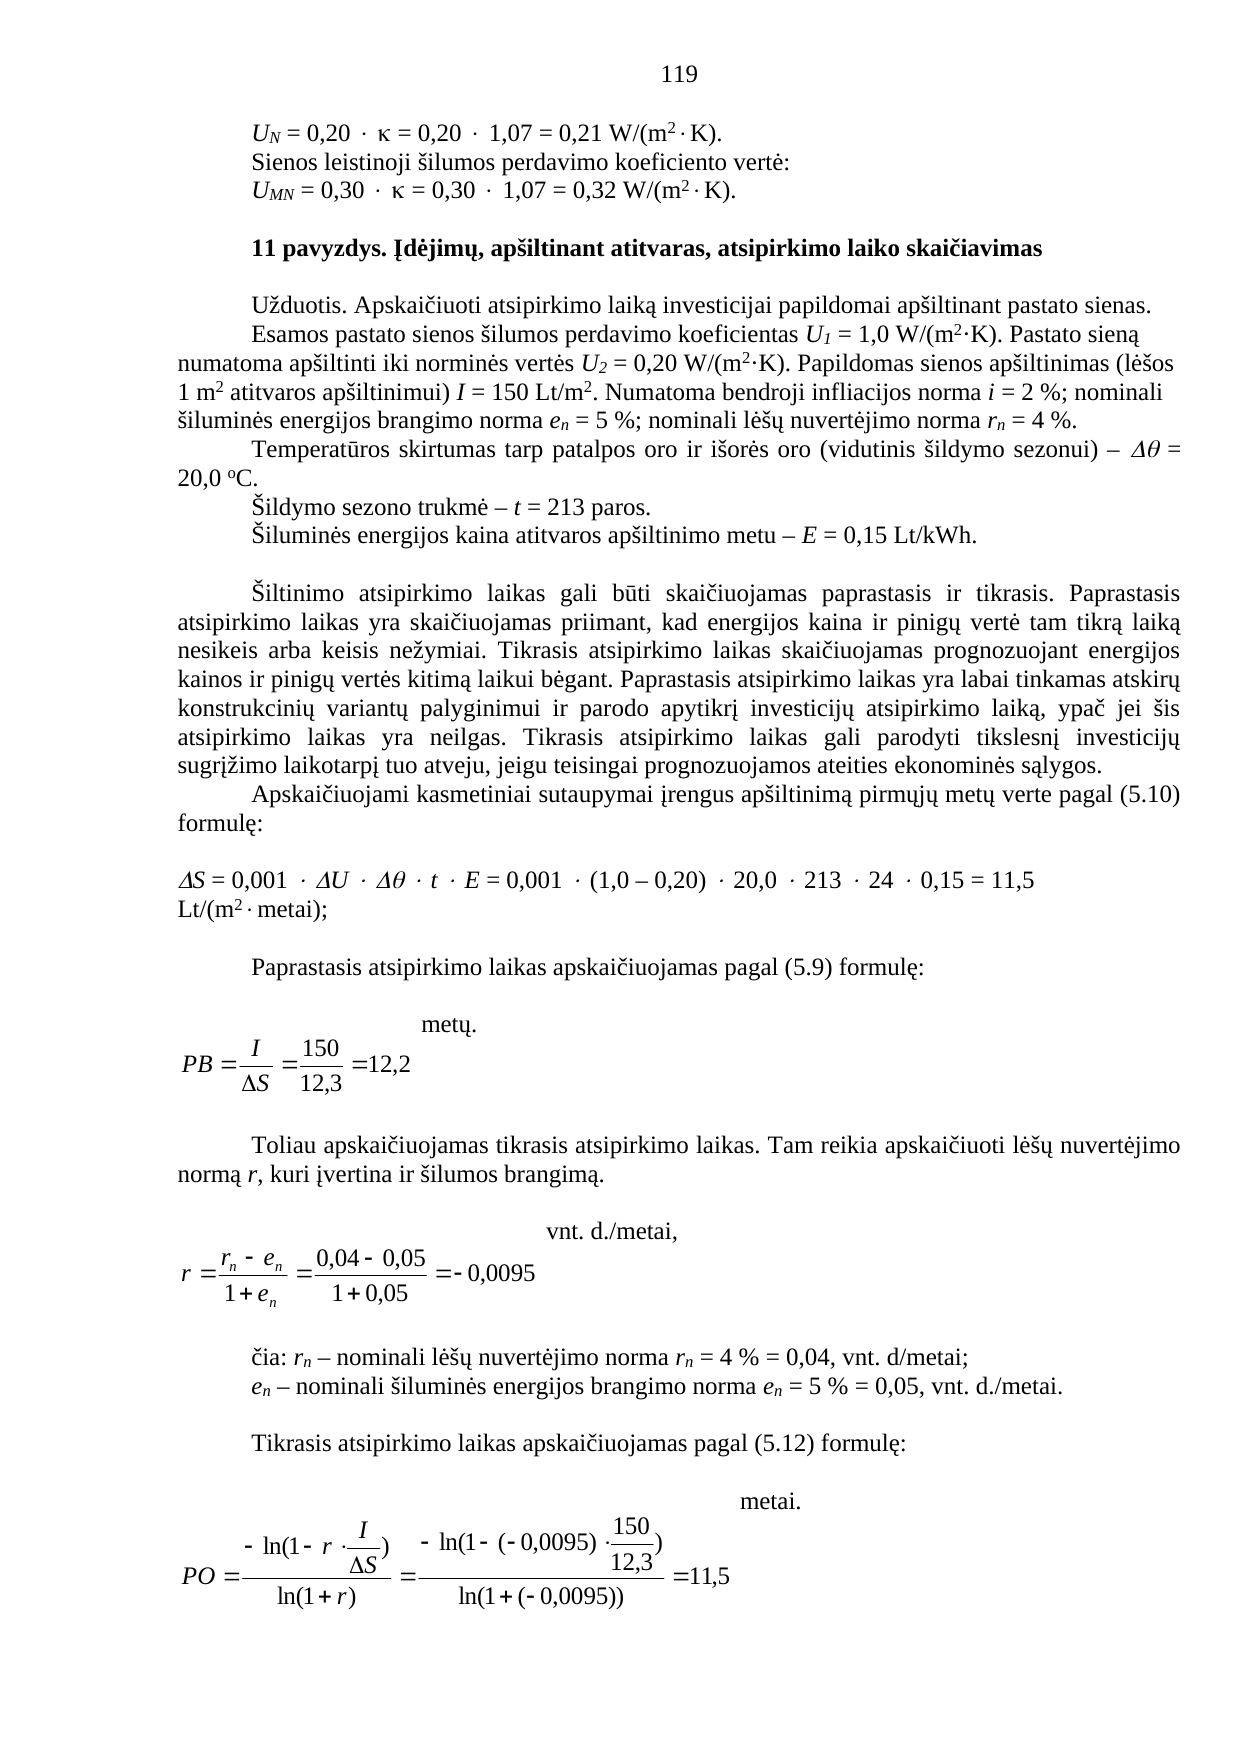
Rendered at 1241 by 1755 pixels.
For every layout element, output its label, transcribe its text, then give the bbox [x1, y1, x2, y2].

text DS = 0,001 × DU × Dq × t × E = 0,001 × (1,0 – 0,20) × 20,0 × 213 × 24 × 0,15 = 11,5 Lt/(m2×metai); [177, 866, 1181, 923]
text UMN = 0,30 × k = 0,30 × 1,07 = 0,32 W/(m2×K). [177, 176, 1181, 204]
text 11 pavyzdys. Įdėjimų, apšiltinant atitvaras, atsipirkimo laiko skaičiavimas [177, 233, 1181, 262]
text metų. [177, 1009, 1181, 1101]
text metai. [177, 1486, 1181, 1614]
text UN = 0,20 × k = 0,20 × 1,07 = 0,21 W/(m2×K). [177, 118, 1181, 147]
text Apskaičiuojami kasmetiniai sutaupymai įrengus apšiltinimą pirmųjų metų verte pagal (5.10) formulę: [177, 779, 1181, 837]
text Šiltinimo atsipirkimo laikas gali būti skaičiuojamas paprastasis ir tikrasis. Paprastasis atsipirkimo laikas yra skaičiuojamas priimant, kad energijos kaina ir pinigų vertė tam tikrą laiką nesikeis arba keisis nežymiai. Tikrasis atsipirkimo laikas skaičiuojamas prognozuojant energijos kainos ir pinigų vertės kitimą laikui bėgant. Paprastasis atsipirkimo laikas yra labai tinkamas atskirų konstrukcinių variantų palyginimui ir parodo apytikrį investicijų atsipirkimo laiką, ypač jei šis atsipirkimo laikas yra neilgas. Tikrasis atsipirkimo laikas gali parodyti tikslesnį investicijų sugrįžimo laikotarpį tuo atveju, jeigu teisingai prognozuojamos ateities ekonominės sąlygos. [177, 578, 1181, 779]
text Toliau apskaičiuojamas tikrasis atsipirkimo laikas. Tam reikia apskaičiuoti lėšų nuvertėjimo normą r, kuri įvertina ir šilumos brangimą. [177, 1130, 1181, 1188]
text Sienos leistinoji šilumos perdavimo koeficiento vertė: [177, 147, 1181, 176]
text čia: rn – nominali lėšų nuvertėjimo norma rn = 4 % = 0,04, vnt. d/metai; [177, 1342, 1181, 1371]
text Esamos pastato sienos šilumos perdavimo koeficientas U1 = 1,0 W/(m2·K). Pastato sieną numatoma apšiltinti iki norminės vertės U2 = 0,20 W/(m2·K). Papildomas sienos apšiltinimas (lėšos 1 m2 atitvaros apšiltinimui) I = 150 Lt/m2. Numatoma bendroji infliacijos norma i = 2 %; nominali šiluminės energijos brangimo norma en = 5 %; nominali lėšų nuvertėjimo norma rn = 4 %. [177, 319, 1181, 434]
text Tikrasis atsipirkimo laikas apskaičiuojamas pagal (5.12) formulę: [177, 1428, 1181, 1457]
text Šiluminės energijos kaina atitvaros apšiltinimo metu – E = 0,15 Lt/kWh. [177, 521, 1181, 549]
text Temperatūros skirtumas tarp patalpos oro ir išorės oro (vidutinis šildymo sezonui) – Dq = 20,0 oC. [177, 434, 1181, 492]
text Šildymo sezono trukmė – t = 213 paros. [177, 492, 1181, 521]
text Paprastasis atsipirkimo laikas apskaičiuojamas pagal (5.9) formulę: [177, 952, 1181, 981]
text vnt. d./metai, [177, 1216, 1181, 1313]
text Užduotis. Apskaičiuoti atsipirkimo laiką investicijai papildomai apšiltinant pastato sienas. [177, 291, 1181, 319]
text en – nominali šiluminės energijos brangimo norma en = 5 % = 0,05, vnt. d./metai. [177, 1371, 1181, 1399]
